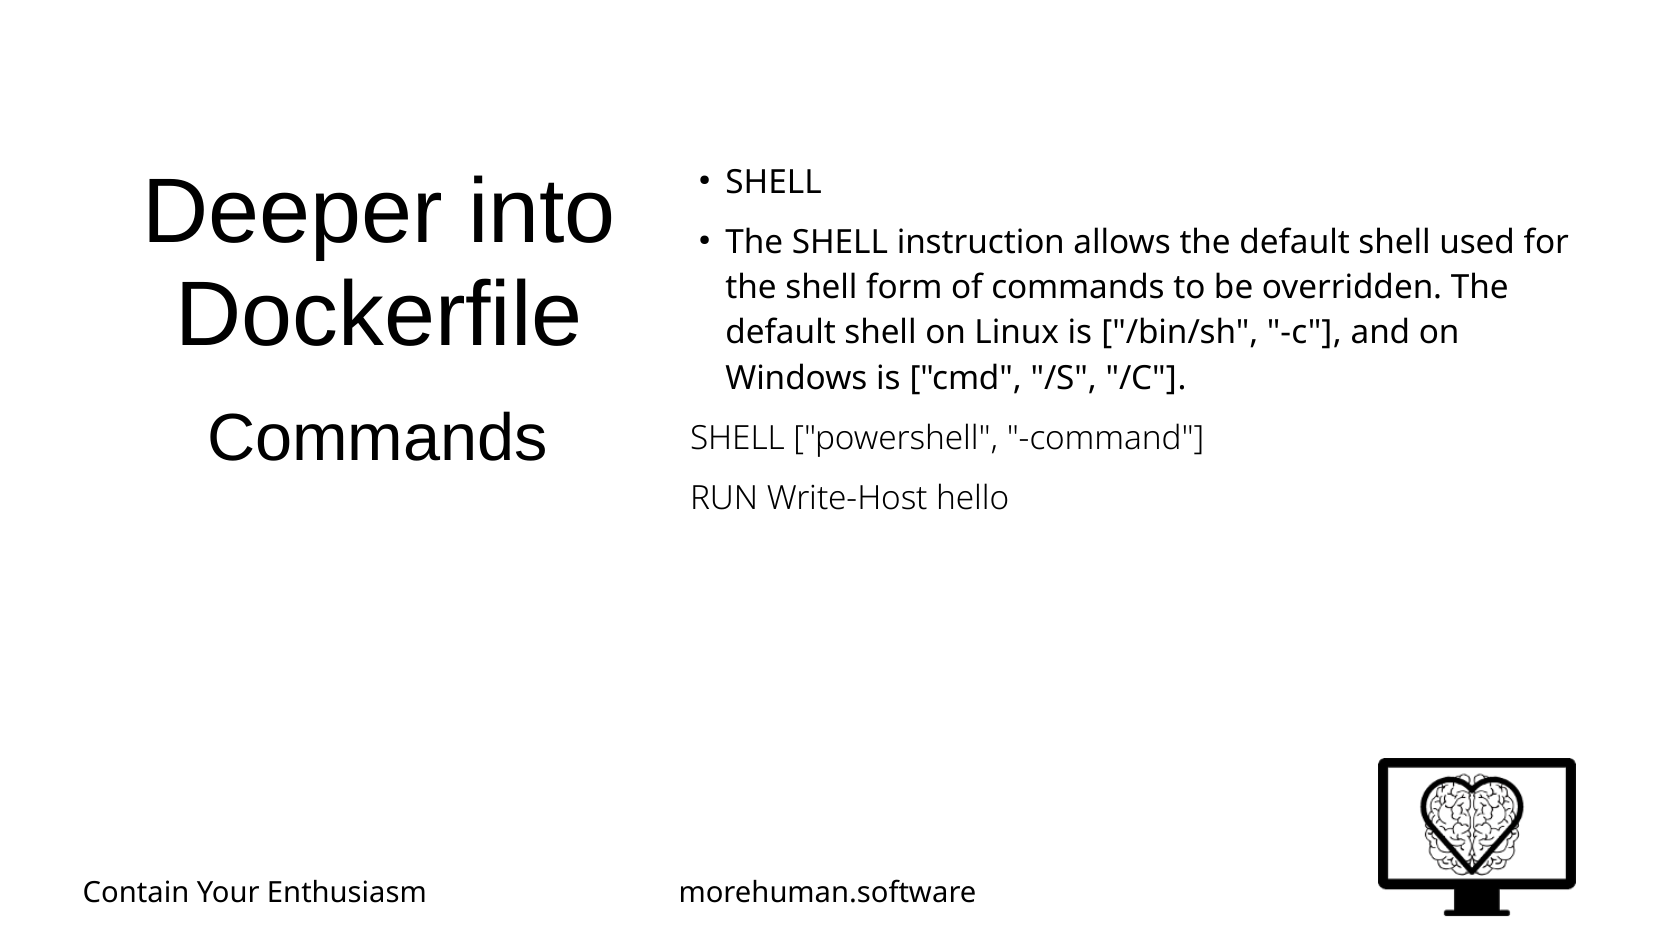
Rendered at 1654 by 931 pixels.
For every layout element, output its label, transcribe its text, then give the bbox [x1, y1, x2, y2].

list SHELL The SHELL instruction allows the default shell used for the shell form of commands to be overridden. The default shell on Linux is ["/bin/sh", "-c"], and on Windows is ["cmd", "/S", "/C"]. SHELL ["powershell", "-command"] RUN Write-Host hello [690, 157, 1572, 533]
text_box Commands [81, 400, 674, 705]
picture [1378, 758, 1576, 925]
title Deeper into Dockerfile [83, 154, 676, 371]
